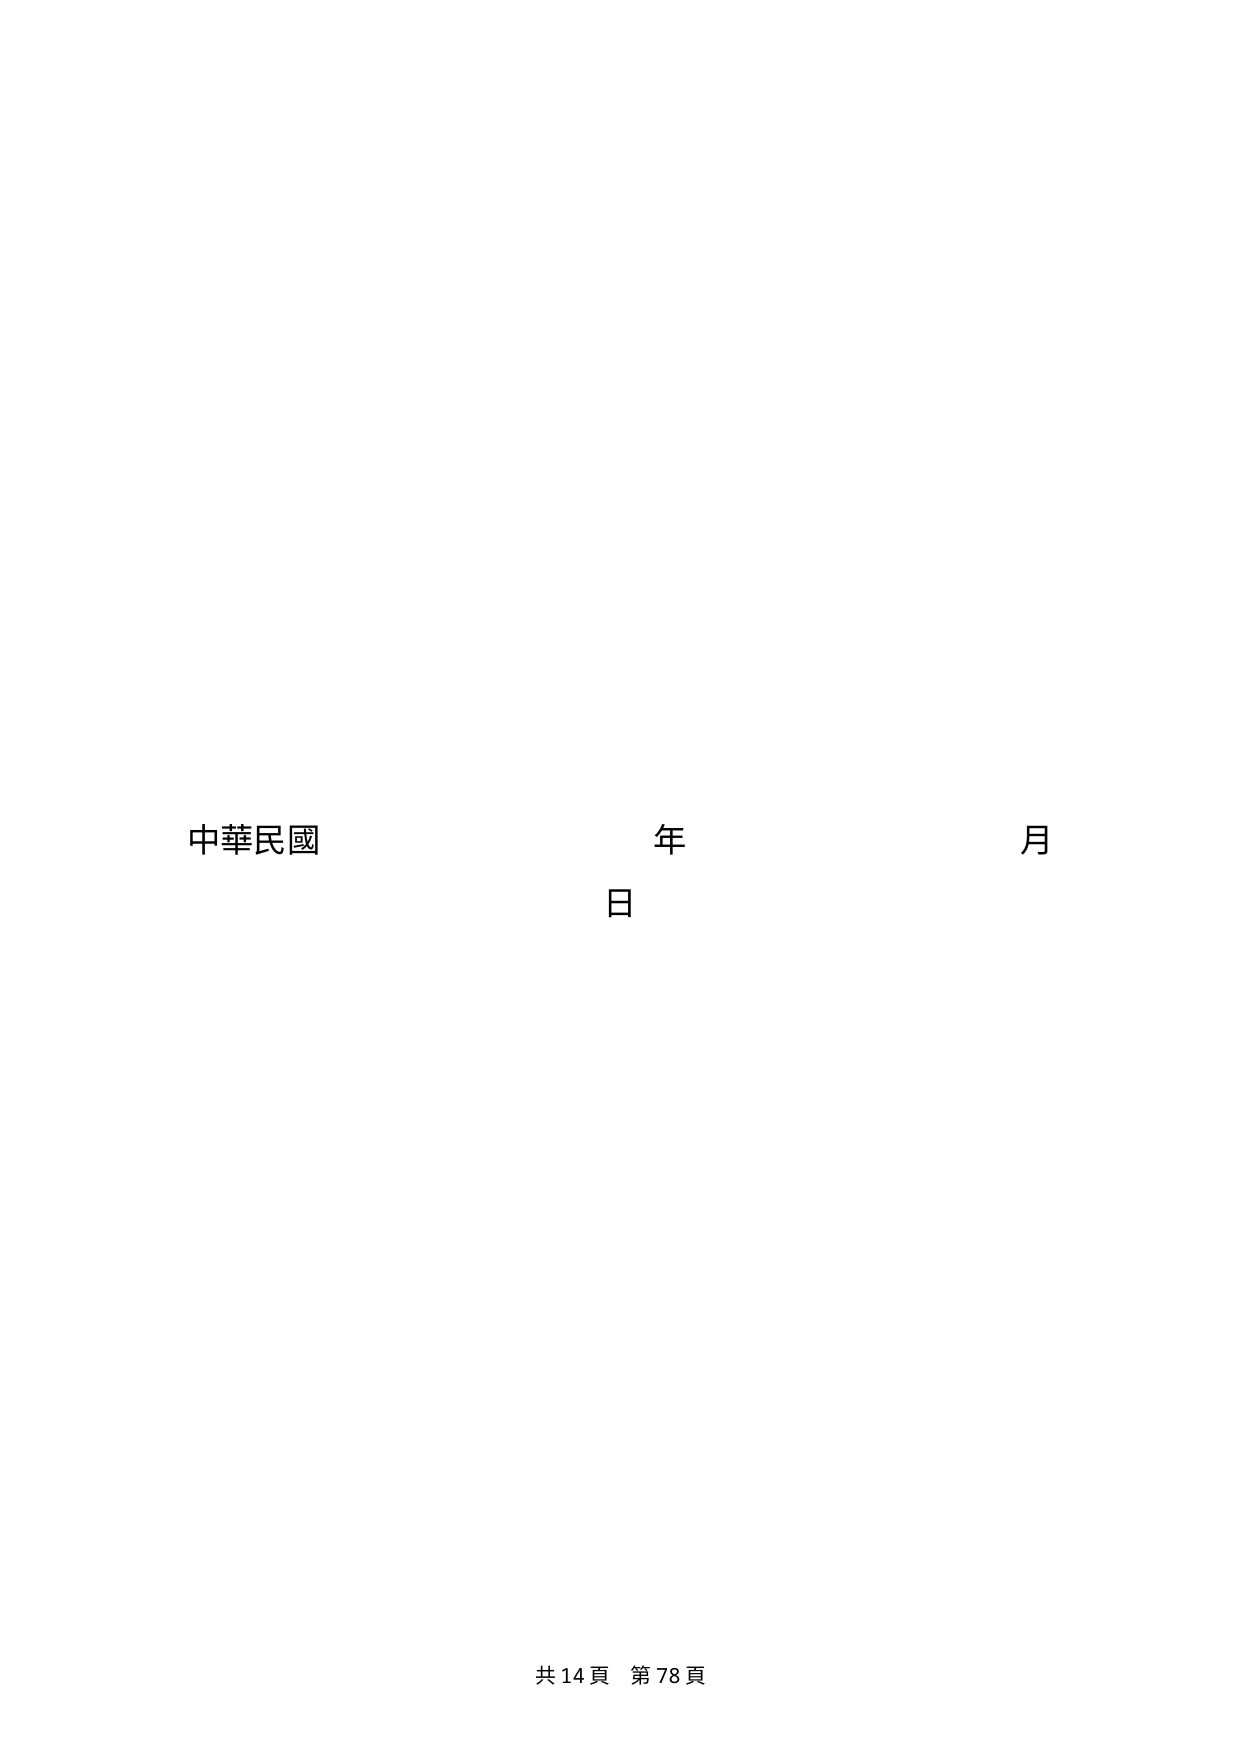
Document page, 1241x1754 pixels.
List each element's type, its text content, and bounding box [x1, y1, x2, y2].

text 中華民國 年 月 日 [118, 797, 1122, 922]
